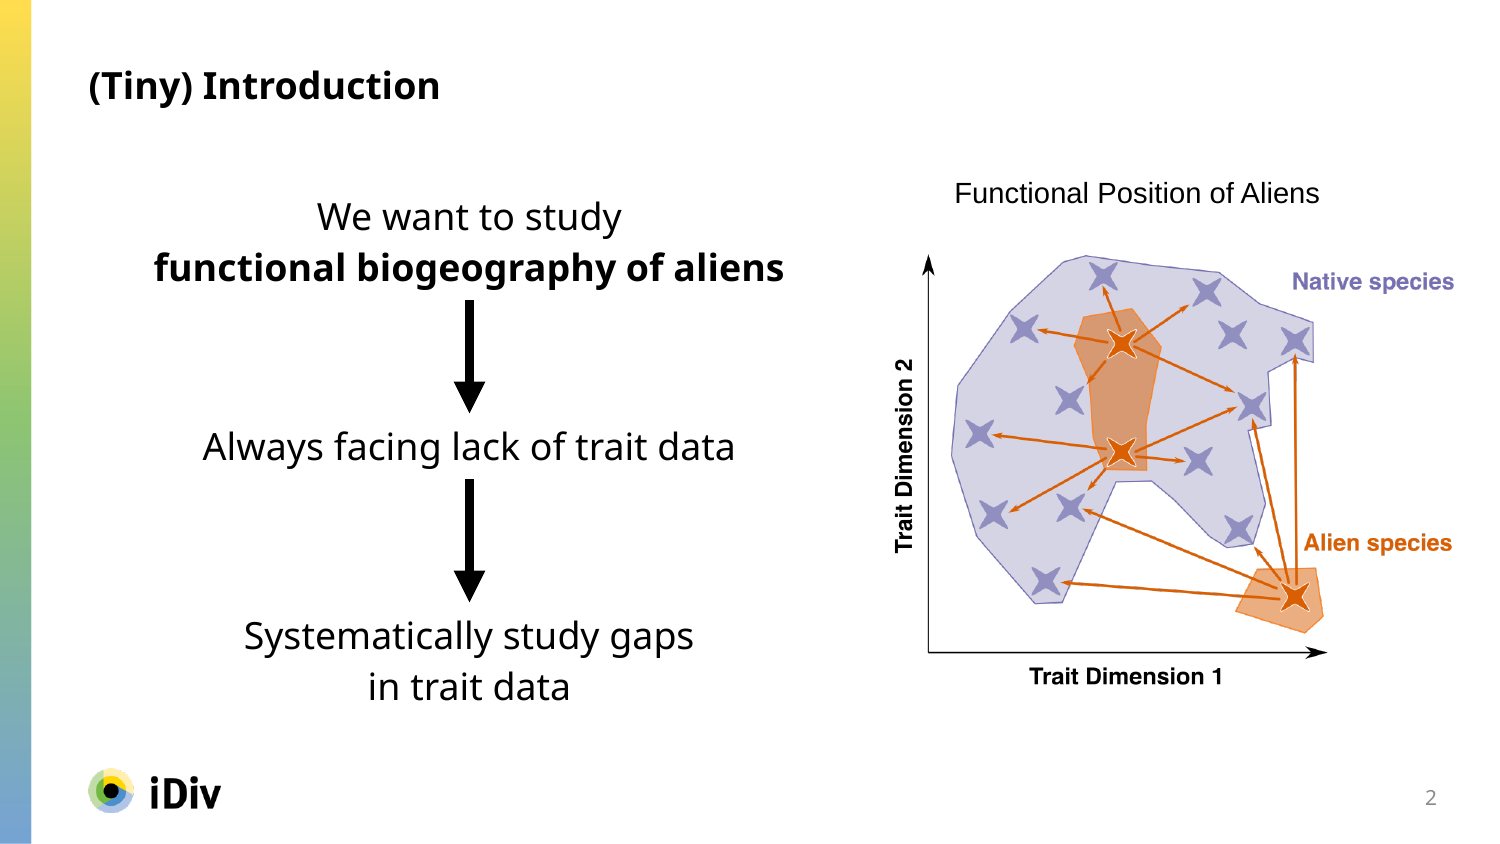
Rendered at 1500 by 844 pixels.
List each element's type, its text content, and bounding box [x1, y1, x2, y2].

text_box We want to study functional biogeography of aliens [70, 183, 869, 290]
text_box Always facing lack of trait data [103, 413, 836, 474]
list (Tiny) Introduction [88, 61, 1437, 157]
slide_number [1240, 767, 1437, 813]
text_box Systematically study gaps in trait data [200, 602, 739, 709]
text_box Functional Position of Aliens [924, 159, 1351, 225]
picture [0, 0, 1500, 844]
